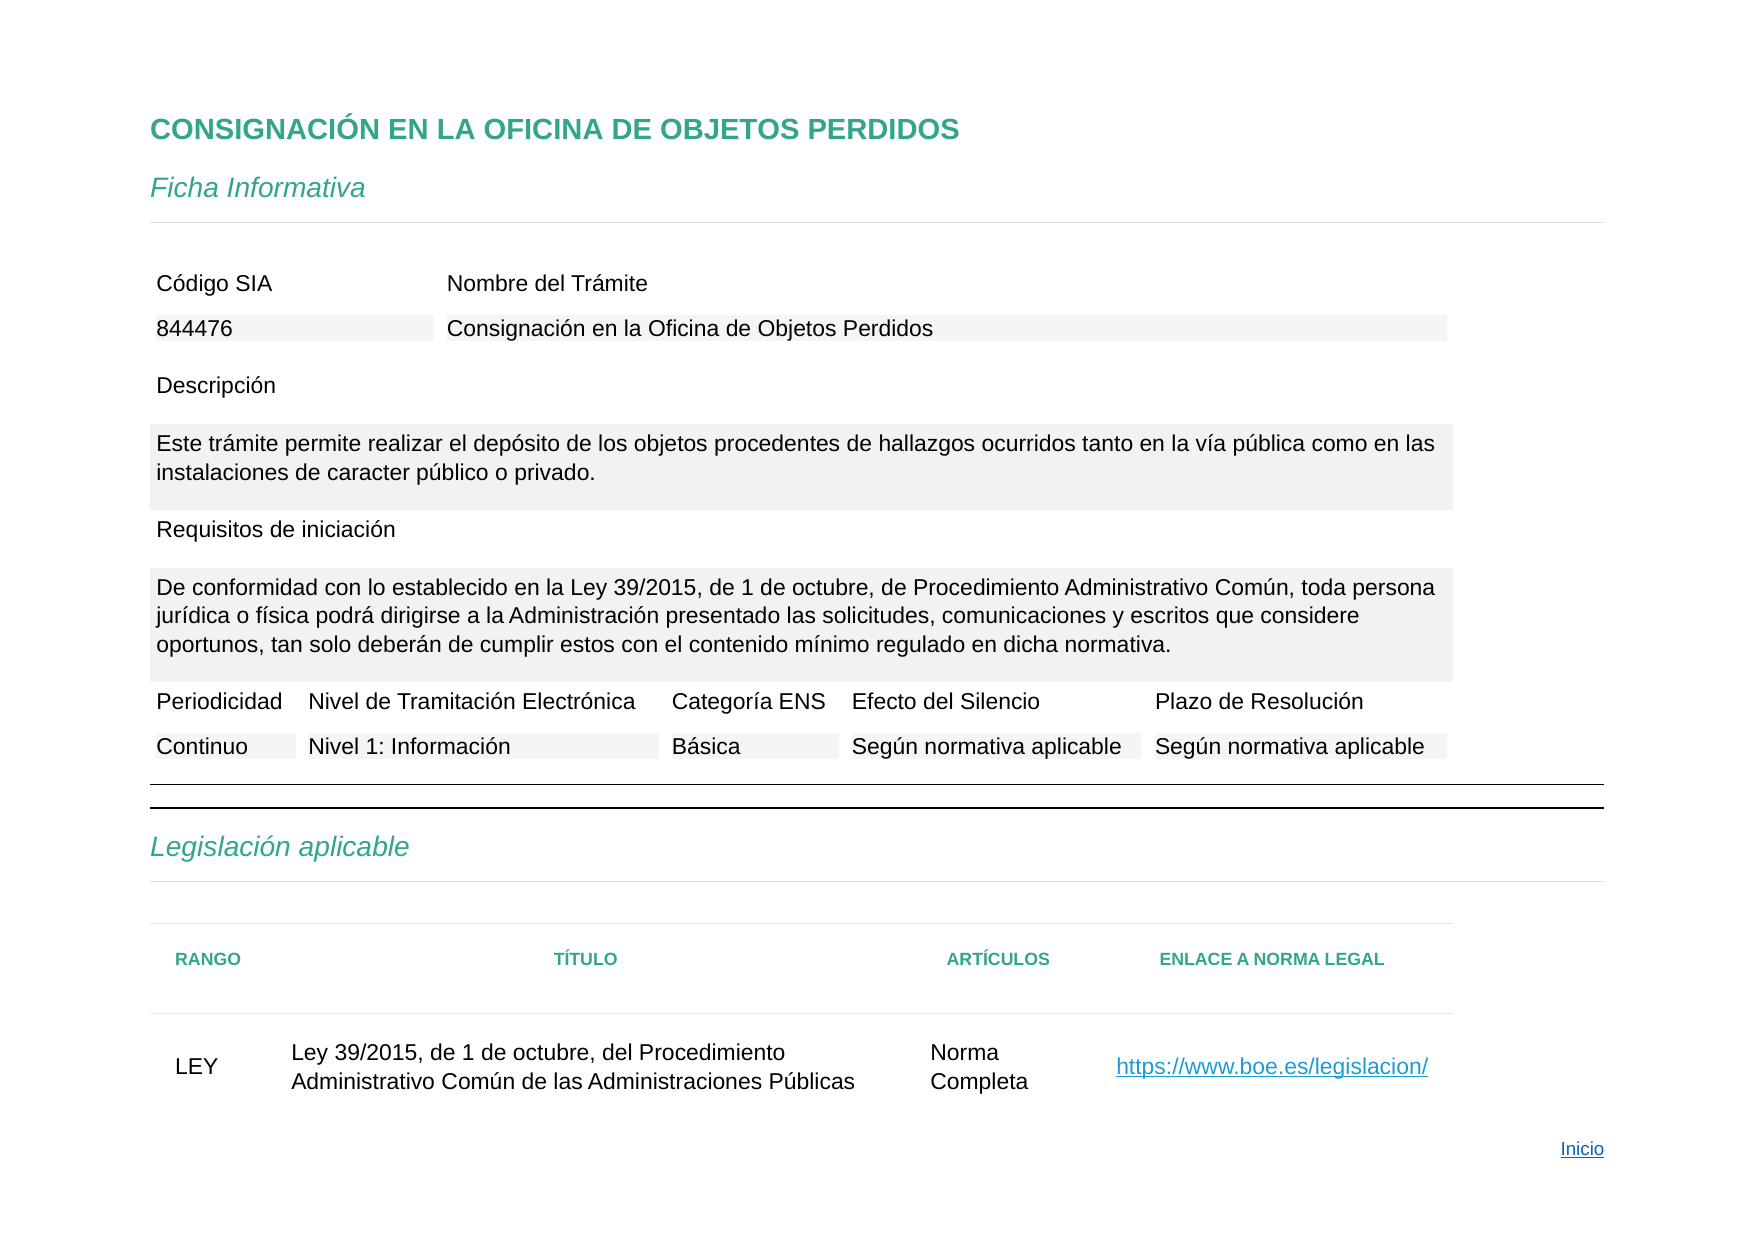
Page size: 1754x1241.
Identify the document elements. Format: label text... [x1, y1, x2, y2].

table_cell Norma Completa [905, 1014, 1091, 1138]
subtitle CONSIGNACIÓN EN LA OFICINA DE OBJETOS PERDIDOS [150, 112, 1604, 146]
table_cell Descripción [150, 366, 1453, 424]
table_header RANGO [150, 924, 266, 1013]
table_cell https://www.boe.es/legislacion/ [1091, 1014, 1453, 1138]
subtitle Legislación aplicable [150, 830, 1604, 881]
table_cell Ley 39/2015, de 1 de octubre, del Procedimiento Administrativo Común de las Administraciones Públicas [266, 1014, 905, 1138]
table_cell Este trámite permite realizar el depósito de los objetos procedentes de hallazgos ocurridos tanto en la vía pública como en las instalaciones de caracter público o privado. [150, 424, 1453, 510]
table_header ENLACE A NORMA LEGAL [1091, 924, 1453, 1013]
table_header Plazo de Resolución Según normativa aplicable [1149, 682, 1453, 784]
text Inicio [150, 1138, 1604, 1159]
table_header Nombre del Trámite Consignación en la Oficina de Objetos Perdidos [440, 264, 1453, 366]
table_header Categoría ENS Básica [665, 682, 845, 784]
table_header Efecto del Silencio Según normativa aplicable [845, 682, 1148, 784]
table_cell Requisitos de iniciación [150, 510, 1453, 567]
table_cell LEY [150, 1014, 266, 1138]
table_header Código SIA 844476 [150, 264, 440, 366]
subtitle Ficha Informativa [150, 171, 1604, 222]
table_header Nivel de Tramitación Electrónica Nivel 1: Información [302, 682, 665, 784]
table_header Periodicidad Continuo [150, 682, 302, 784]
table_header TÍTULO [266, 924, 905, 1013]
table_cell De conformidad con lo establecido en la Ley 39/2015, de 1 de octubre, de Procedimiento Administrativo Común, toda persona jurídica o física podrá dirigirse a la Administración presentado las solicitudes, comunicaciones y escritos que considere oportunos, tan solo deberán de cumplir estos con el contenido mínimo regulado en dicha normativa. [150, 568, 1453, 682]
table_header ARTÍCULOS [905, 924, 1091, 1013]
